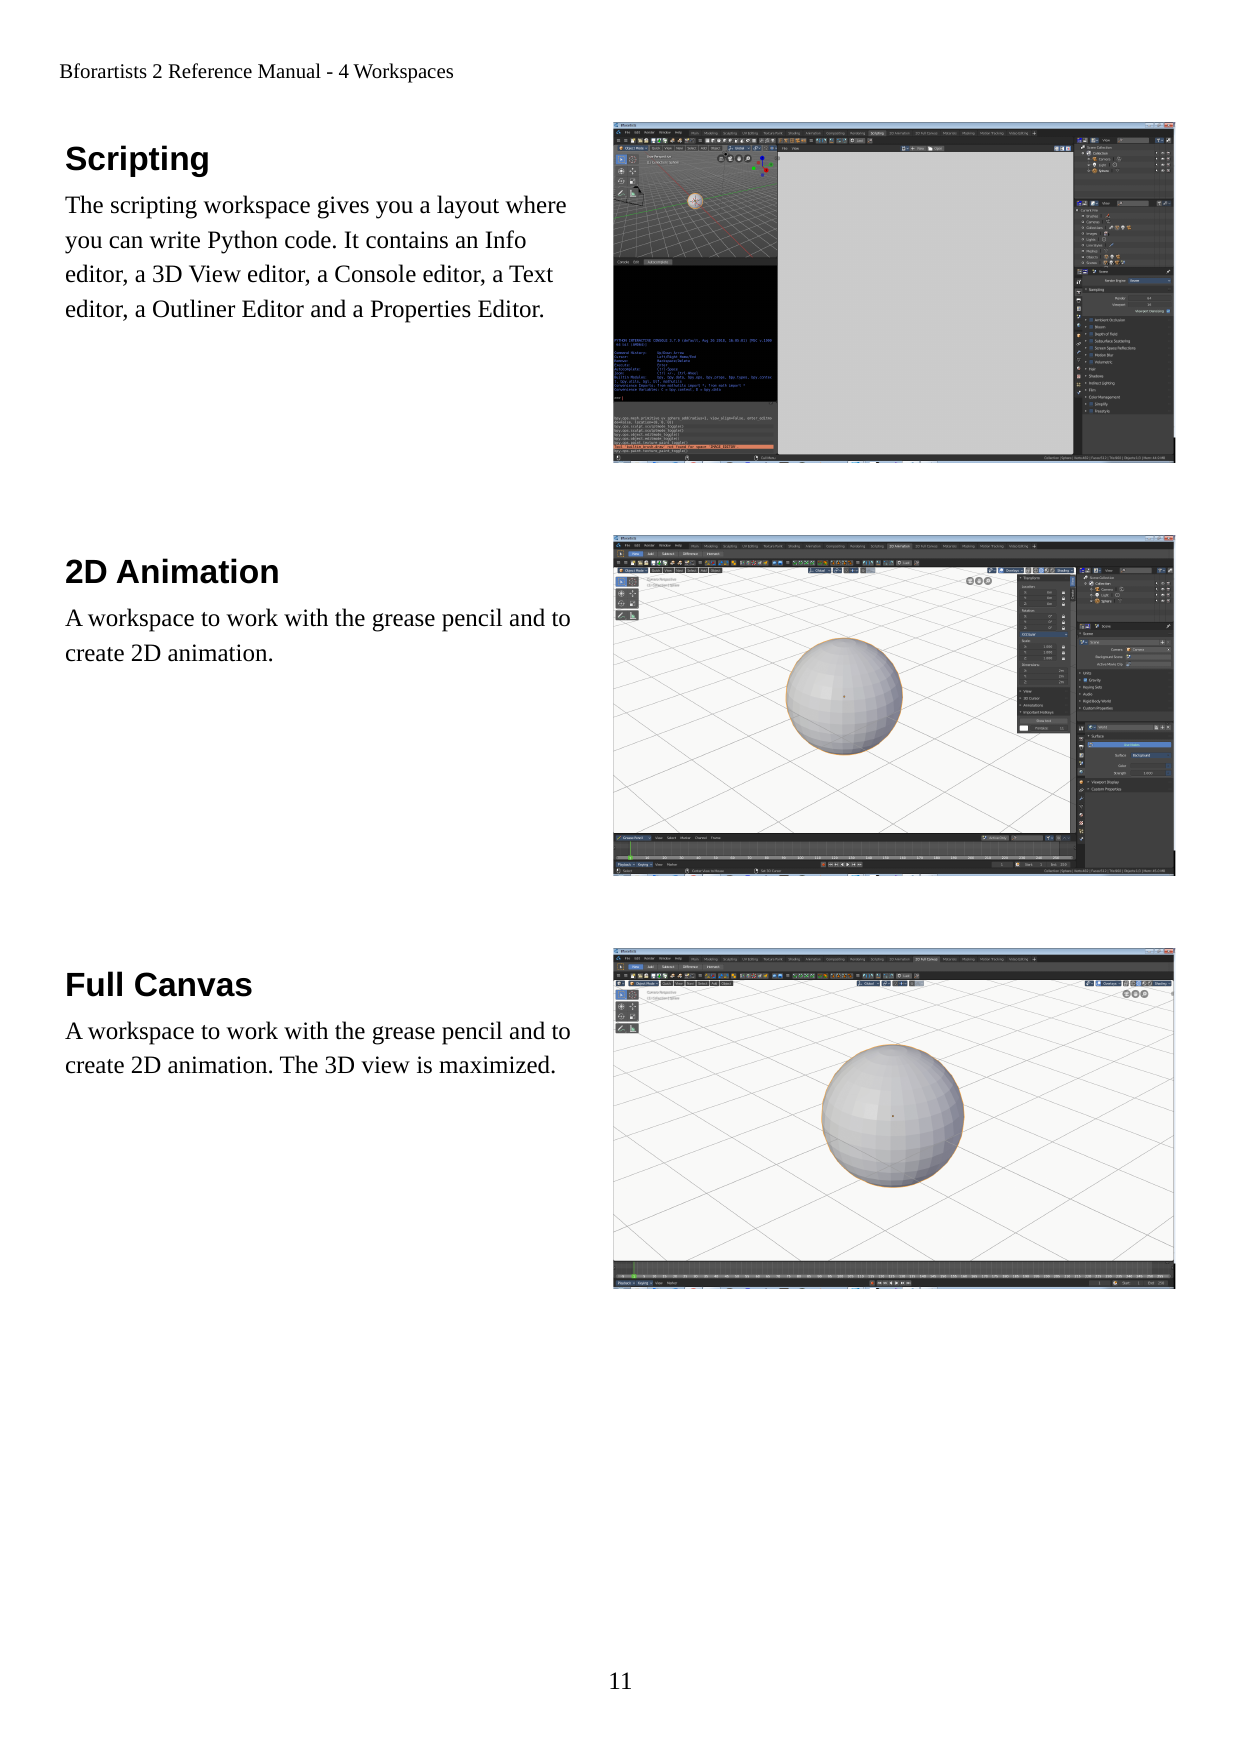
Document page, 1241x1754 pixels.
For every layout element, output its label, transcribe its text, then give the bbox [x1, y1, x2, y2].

table_header [596, 113, 1181, 497]
table_header [596, 526, 1181, 910]
picture [613, 535, 1176, 876]
table_header Full Canvas A workspace to work with the grease pencil and to create 2D animation. The 3D view is maximized. [59, 939, 596, 1323]
table_header Scripting The scripting workspace gives you a layout where you can write Python code. It contains an Info editor, a 3D View editor, a Console editor, a Text editor, a Outliner Editor and a Properties Editor. [59, 113, 596, 497]
picture [613, 948, 1176, 1289]
table_header 2D Animation A workspace to work with the grease pencil and to create 2D animation. [59, 526, 596, 910]
table_header [596, 939, 1181, 1323]
picture [613, 122, 1176, 463]
